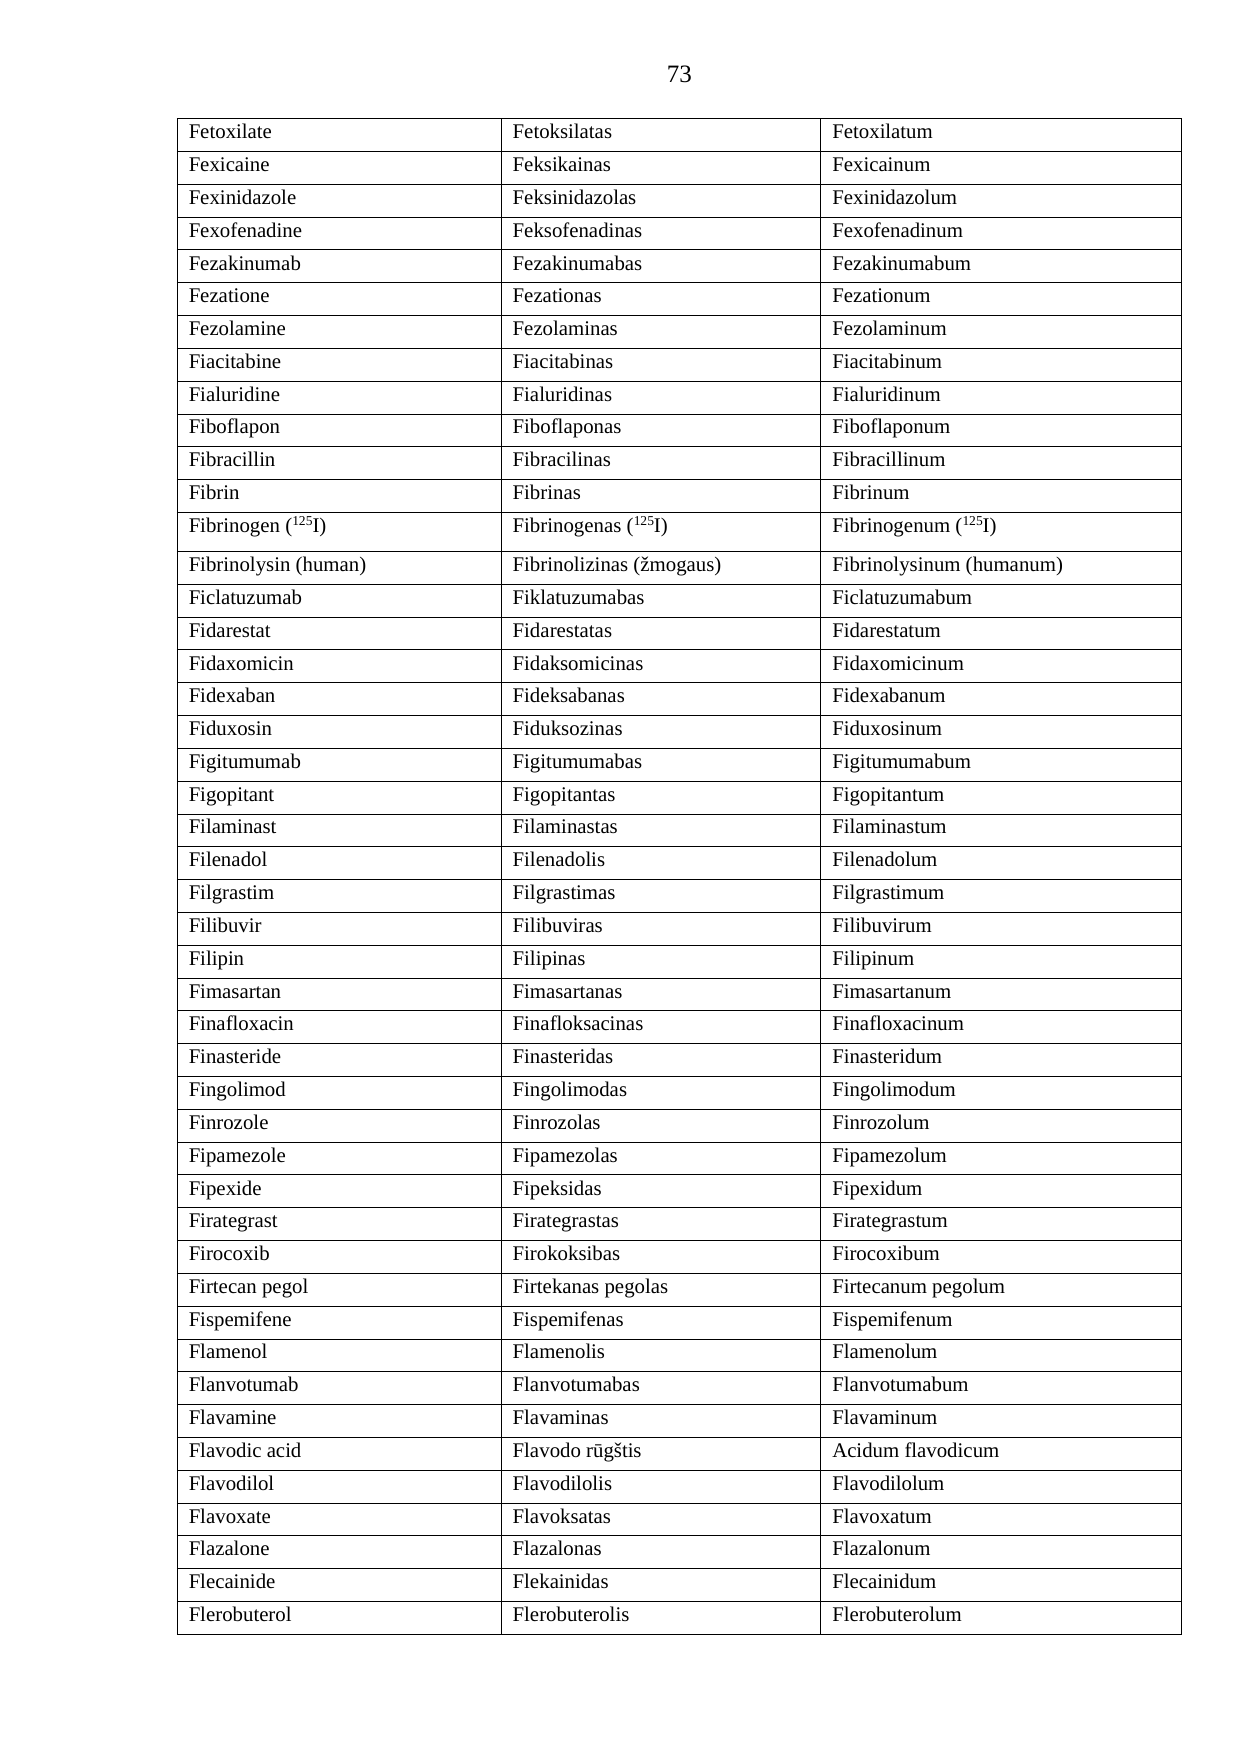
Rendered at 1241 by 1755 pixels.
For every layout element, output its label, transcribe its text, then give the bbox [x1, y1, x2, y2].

table_cell Flavodo rūgštis [502, 1438, 820, 1470]
table_cell Fibrinogenas (125I) [502, 513, 820, 551]
table_cell Filibuvir [178, 913, 501, 945]
table_cell Fibracillin [178, 447, 501, 479]
table_cell Flavaminas [502, 1405, 820, 1437]
table_cell Fipexide [178, 1175, 501, 1207]
table_cell Firocoxibum [821, 1241, 1181, 1273]
table_cell Flerobuterolis [502, 1602, 820, 1634]
table_cell Filenadol [178, 847, 501, 879]
table_cell Fezatione [178, 283, 501, 315]
table_cell Flecainidum [821, 1569, 1181, 1601]
table_cell Fidaksomicinas [502, 650, 820, 682]
table_cell Firtekanas pegolas [502, 1274, 820, 1306]
table_cell Filaminastum [821, 815, 1181, 846]
table_cell Fexicaine [178, 152, 501, 184]
table_cell Finafloxacinum [821, 1011, 1181, 1043]
table_cell Fibrinogenum (125I) [821, 513, 1181, 551]
table_cell Fibracilinas [502, 447, 820, 479]
table_cell Firokoksibas [502, 1241, 820, 1273]
table_cell Finasteride [178, 1044, 501, 1076]
table_cell Fiklatuzumabas [502, 585, 820, 617]
table_cell Filaminastas [502, 815, 820, 846]
table_cell Fispemifene [178, 1307, 501, 1338]
table_cell Fiboflaponas [502, 415, 820, 446]
table_cell Figopitantum [821, 782, 1181, 813]
table_cell Firategrast [178, 1208, 501, 1240]
table_cell Fezolaminas [502, 316, 820, 348]
table_cell Filibuvirum [821, 913, 1181, 945]
table_cell Ficlatuzumabum [821, 585, 1181, 617]
table_cell Fexofenadinum [821, 218, 1181, 249]
table_cell Finasteridas [502, 1044, 820, 1076]
table_cell Filenadolum [821, 847, 1181, 879]
table_cell Flanvotumab [178, 1372, 501, 1404]
table_cell Flanvotumabas [502, 1372, 820, 1404]
table_cell Fibrinogen (125I) [178, 513, 501, 551]
table_cell Fibrinolizinas (žmogaus) [502, 552, 820, 584]
table_cell Fetoksilatas [502, 119, 820, 151]
table_cell Filgrastimas [502, 880, 820, 912]
table_cell Finafloxacin [178, 1011, 501, 1043]
table_cell Fialuridinum [821, 382, 1181, 413]
table_cell Flazalonas [502, 1536, 820, 1568]
table_cell Fezationum [821, 283, 1181, 315]
table_cell Feksikainas [502, 152, 820, 184]
table_cell Fidarestatum [821, 618, 1181, 649]
table_cell Feksofenadinas [502, 218, 820, 249]
table_cell Flekainidas [502, 1569, 820, 1601]
table_cell Fezolaminum [821, 316, 1181, 348]
table_cell Figitumumabum [821, 749, 1181, 781]
table_cell Fiboflapon [178, 415, 501, 446]
table_cell Fidaxomicinum [821, 650, 1181, 682]
table_cell Flavodic acid [178, 1438, 501, 1470]
table_cell Finrozole [178, 1110, 501, 1142]
table_cell Fexinidazole [178, 185, 501, 217]
table_cell Finrozolas [502, 1110, 820, 1142]
table_cell Fidaxomicin [178, 650, 501, 682]
table_cell Finrozolum [821, 1110, 1181, 1142]
table_cell Fexinidazolum [821, 185, 1181, 217]
table_cell Fibrinolysinum (humanum) [821, 552, 1181, 584]
table_cell Fidexabanum [821, 683, 1181, 715]
table_cell Flavamine [178, 1405, 501, 1437]
table_cell Filipinum [821, 946, 1181, 977]
table_cell Fiboflaponum [821, 415, 1181, 446]
table_cell Fipexidum [821, 1175, 1181, 1207]
table_cell Fipamezole [178, 1143, 501, 1174]
table_cell Filenadolis [502, 847, 820, 879]
table_cell Fipamezolas [502, 1143, 820, 1174]
table_cell Filaminast [178, 815, 501, 846]
table_cell Flavodilolis [502, 1471, 820, 1502]
table_cell Fezakinumabas [502, 250, 820, 282]
table_cell Flavoxatum [821, 1504, 1181, 1535]
table_cell Fingolimod [178, 1077, 501, 1109]
table_cell Fingolimodas [502, 1077, 820, 1109]
table_cell Fideksabanas [502, 683, 820, 715]
table_cell Fibrinolysin (human) [178, 552, 501, 584]
table_cell Flazalonum [821, 1536, 1181, 1568]
table_cell Filibuviras [502, 913, 820, 945]
table_cell Firategrastum [821, 1208, 1181, 1240]
table_cell Flerobuterol [178, 1602, 501, 1634]
table_cell Flamenolum [821, 1340, 1181, 1371]
table_cell Firtecan pegol [178, 1274, 501, 1306]
table_cell Flecainide [178, 1569, 501, 1601]
table_cell Fimasartanum [821, 979, 1181, 1010]
table_cell Figopitantas [502, 782, 820, 813]
table_cell Fezationas [502, 283, 820, 315]
table_cell Fibracillinum [821, 447, 1181, 479]
table_cell Fidexaban [178, 683, 501, 715]
table_cell Flamenolis [502, 1340, 820, 1371]
table_cell Fimasartan [178, 979, 501, 1010]
table_cell Firategrastas [502, 1208, 820, 1240]
table_cell Ficlatuzumab [178, 585, 501, 617]
table_cell Fispemifenum [821, 1307, 1181, 1338]
table_cell Firtecanum pegolum [821, 1274, 1181, 1306]
table_cell Finasteridum [821, 1044, 1181, 1076]
table_cell Fibrinas [502, 480, 820, 512]
table_cell Flavodilolum [821, 1471, 1181, 1502]
table_cell Fexofenadine [178, 218, 501, 249]
table_cell Flanvotumabum [821, 1372, 1181, 1404]
table_cell Flavaminum [821, 1405, 1181, 1437]
table_cell Flavoxate [178, 1504, 501, 1535]
table_cell Fingolimodum [821, 1077, 1181, 1109]
table_cell Fezakinumab [178, 250, 501, 282]
table_cell Fiacitabine [178, 349, 501, 381]
table_cell Fibrin [178, 480, 501, 512]
table_cell Flavoksatas [502, 1504, 820, 1535]
table_cell Flerobuterolum [821, 1602, 1181, 1634]
table_cell Finafloksacinas [502, 1011, 820, 1043]
table_cell Fezolamine [178, 316, 501, 348]
table_cell Fiacitabinas [502, 349, 820, 381]
table_cell Figitumumab [178, 749, 501, 781]
table_cell Fetoxilate [178, 119, 501, 151]
table_cell Fispemifenas [502, 1307, 820, 1338]
table_cell Fezakinumabum [821, 250, 1181, 282]
table_cell Fidarestat [178, 618, 501, 649]
table_cell Figopitant [178, 782, 501, 813]
table_cell Fiacitabinum [821, 349, 1181, 381]
table_cell Fiduxosinum [821, 716, 1181, 748]
table_cell Fipamezolum [821, 1143, 1181, 1174]
table_cell Flavodilol [178, 1471, 501, 1502]
table_cell Fiduksozinas [502, 716, 820, 748]
table_cell Filgrastim [178, 880, 501, 912]
table_cell Fidarestatas [502, 618, 820, 649]
table_cell Flamenol [178, 1340, 501, 1371]
table_cell Fialuridinas [502, 382, 820, 413]
table_cell Flazalone [178, 1536, 501, 1568]
table_cell Fibrinum [821, 480, 1181, 512]
table_cell Firocoxib [178, 1241, 501, 1273]
table_cell Fipeksidas [502, 1175, 820, 1207]
table_cell Figitumumabas [502, 749, 820, 781]
table_cell Acidum flavodicum [821, 1438, 1181, 1470]
table_cell Fetoxilatum [821, 119, 1181, 151]
table_cell Filipin [178, 946, 501, 977]
table_cell Fexicainum [821, 152, 1181, 184]
table_cell Fimasartanas [502, 979, 820, 1010]
table_cell Feksinidazolas [502, 185, 820, 217]
table_cell Filipinas [502, 946, 820, 977]
table_cell Fiduxosin [178, 716, 501, 748]
table_cell Fialuridine [178, 382, 501, 413]
table_cell Filgrastimum [821, 880, 1181, 912]
